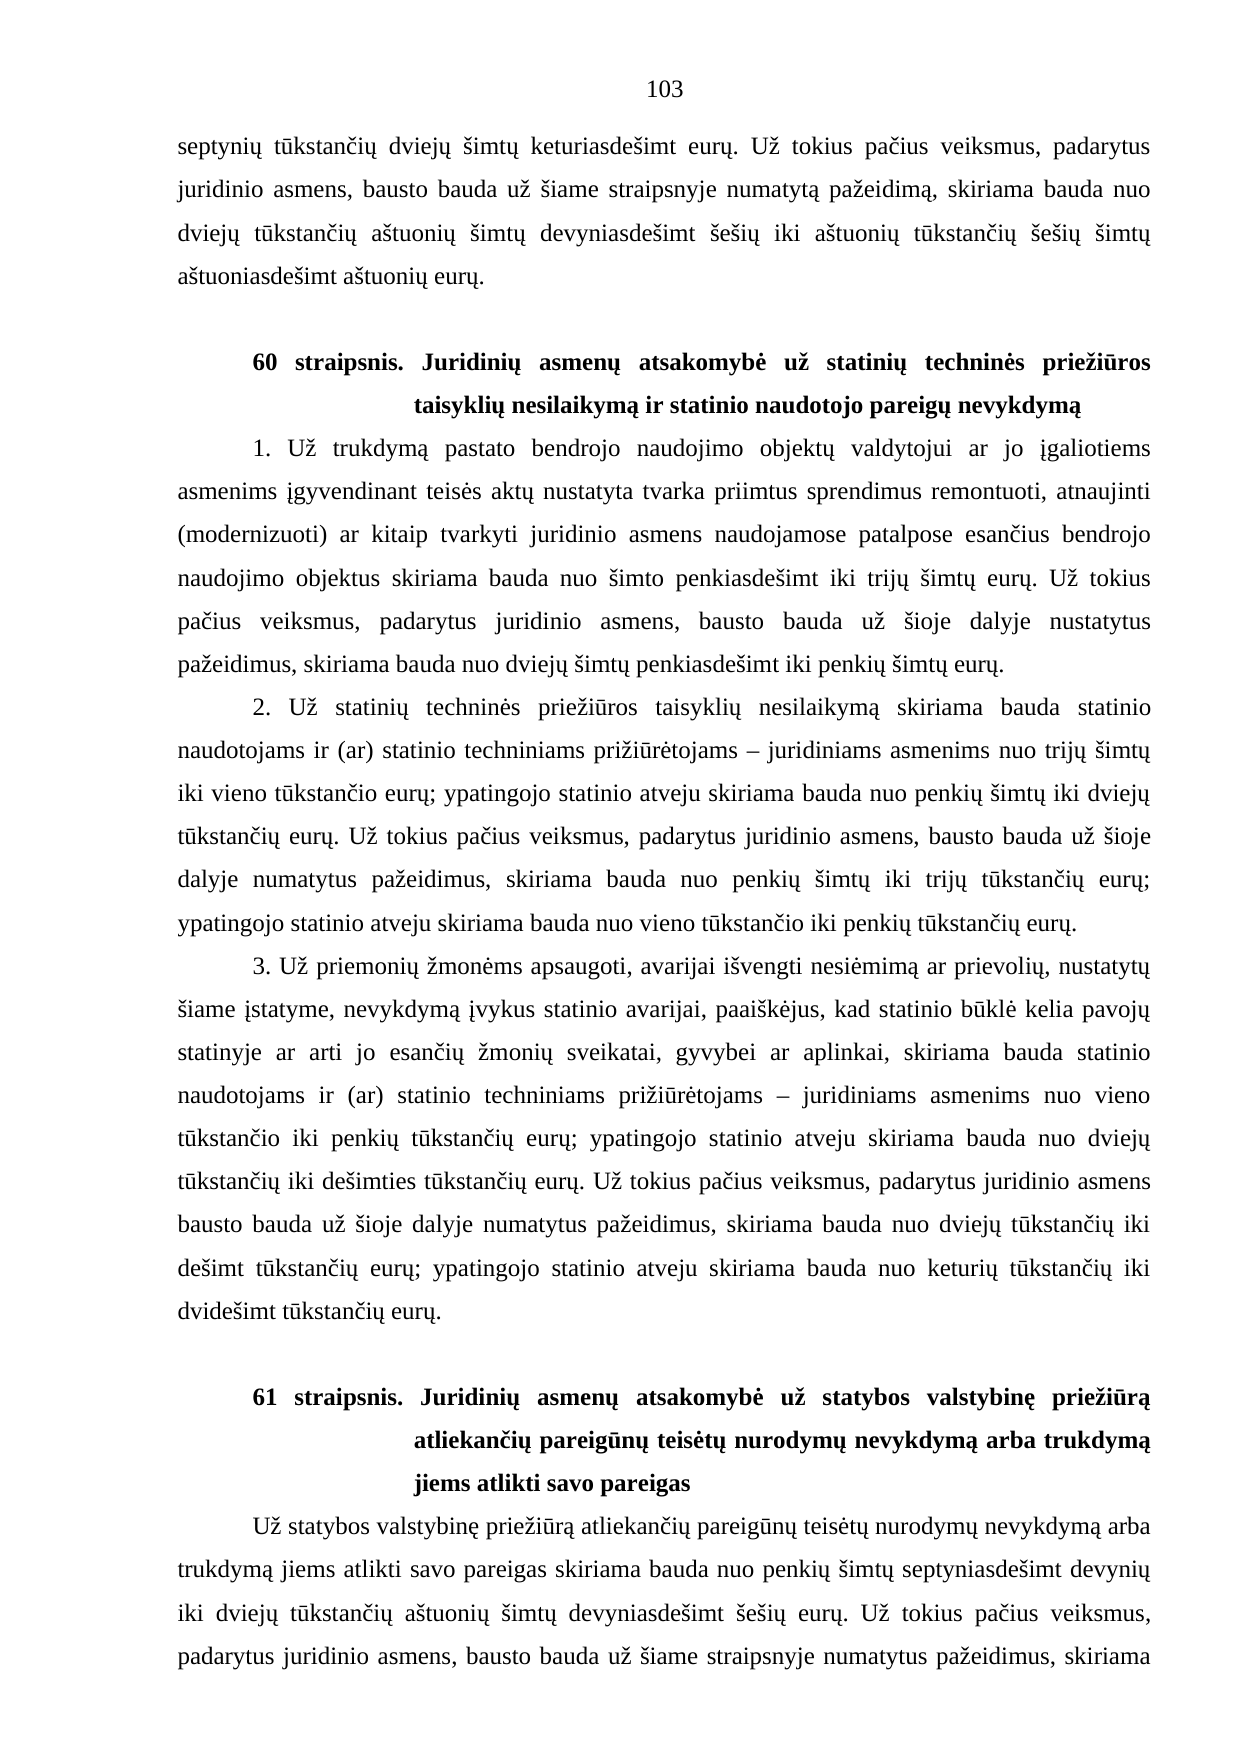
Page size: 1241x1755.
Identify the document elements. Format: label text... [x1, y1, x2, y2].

text 61 straipsnis. Juridinių asmenų atsakomybė už statybos valstybinę priežiūrą atliekančių pareigūnų teisėtų nurodymų nevykdymą arba trukdymą jiems atlikti savo pareigas [252, 1382, 1152, 1497]
text 3. Už priemonių žmonėms apsaugoti, avarijai išvengti nesiėmimą ar prievolių, nustatytų šiame įstatyme, nevykdymą įvykus statinio avarijai, paaiškėjus, kad statinio būklė kelia pavojų statinyje ar arti jo esančių žmonių sveikatai, gyvybei ar aplinkai, skiriama bauda statinio naudotojams ir (ar) statinio techniniams prižiūrėtojams – juridiniams asmenims nuo vieno tūkstančio iki penkių tūkstančių eurų; ypatingojo statinio atveju skiriama bauda nuo dviejų tūkstančių iki dešimties tūkstančių eurų. Už tokius pačius veiksmus, padarytus juridinio asmens bausto bauda už šioje dalyje numatytus pažeidimus, skiriama bauda nuo dviejų tūkstančių iki dešimt tūkstančių eurų; ypatingojo statinio atveju skiriama bauda nuo keturių tūkstančių iki dvidešimt tūkstančių eurų. [177, 951, 1152, 1324]
text Už statybos valstybinę priežiūrą atliekančių pareigūnų teisėtų nurodymų nevykdymą arba trukdymą jiems atlikti savo pareigas skiriama bauda nuo penkių šimtų septyniasdešimt devynių iki dviejų tūkstančių aštuonių šimtų devyniasdešimt šešių eurų. Už tokius pačius veiksmus, padarytus juridinio asmens, bausto bauda už šiame straipsnyje numatytus pažeidimus, skiriama [177, 1511, 1152, 1669]
text 60 straipsnis. Juridinių asmenų atsakomybė už statinių techninės priežiūros taisyklių nesilaikymą ir statinio naudotojo pareigų nevykdymą [252, 347, 1152, 419]
text septynių tūkstančių dviejų šimtų keturiasdešimt eurų. Už tokius pačius veiksmus, padarytus juridinio asmens, bausto bauda už šiame straipsnyje numatytą pažeidimą, skiriama bauda nuo dviejų tūkstančių aštuonių šimtų devyniasdešimt šešių iki aštuonių tūkstančių šešių šimtų aštuoniasdešimt aštuonių eurų. [177, 131, 1152, 289]
text 1. Už trukdymą pastato bendrojo naudojimo objektų valdytojui ar jo įgaliotiems asmenims įgyvendinant teisės aktų nustatyta tvarka priimtus sprendimus remontuoti, atnaujinti (modernizuoti) ar kitaip tvarkyti juridinio asmens naudojamose patalpose esančius bendrojo naudojimo objektus skiriama bauda nuo šimto penkiasdešimt iki trijų šimtų eurų. Už tokius pačius veiksmus, padarytus juridinio asmens, bausto bauda už šioje dalyje nustatytus pažeidimus, skiriama bauda nuo dviejų šimtų penkiasdešimt iki penkių šimtų eurų. [177, 433, 1152, 678]
text 2. Už statinių techninės priežiūros taisyklių nesilaikymą skiriama bauda statinio naudotojams ir (ar) statinio techniniams prižiūrėtojams – juridiniams asmenims nuo trijų šimtų iki vieno tūkstančio eurų; ypatingojo statinio atveju skiriama bauda nuo penkių šimtų iki dviejų tūkstančių eurų. Už tokius pačius veiksmus, padarytus juridinio asmens, bausto bauda už šioje dalyje numatytus pažeidimus, skiriama bauda nuo penkių šimtų iki trijų tūkstančių eurų; ypatingojo statinio atveju skiriama bauda nuo vieno tūkstančio iki penkių tūkstančių eurų. [177, 692, 1152, 936]
